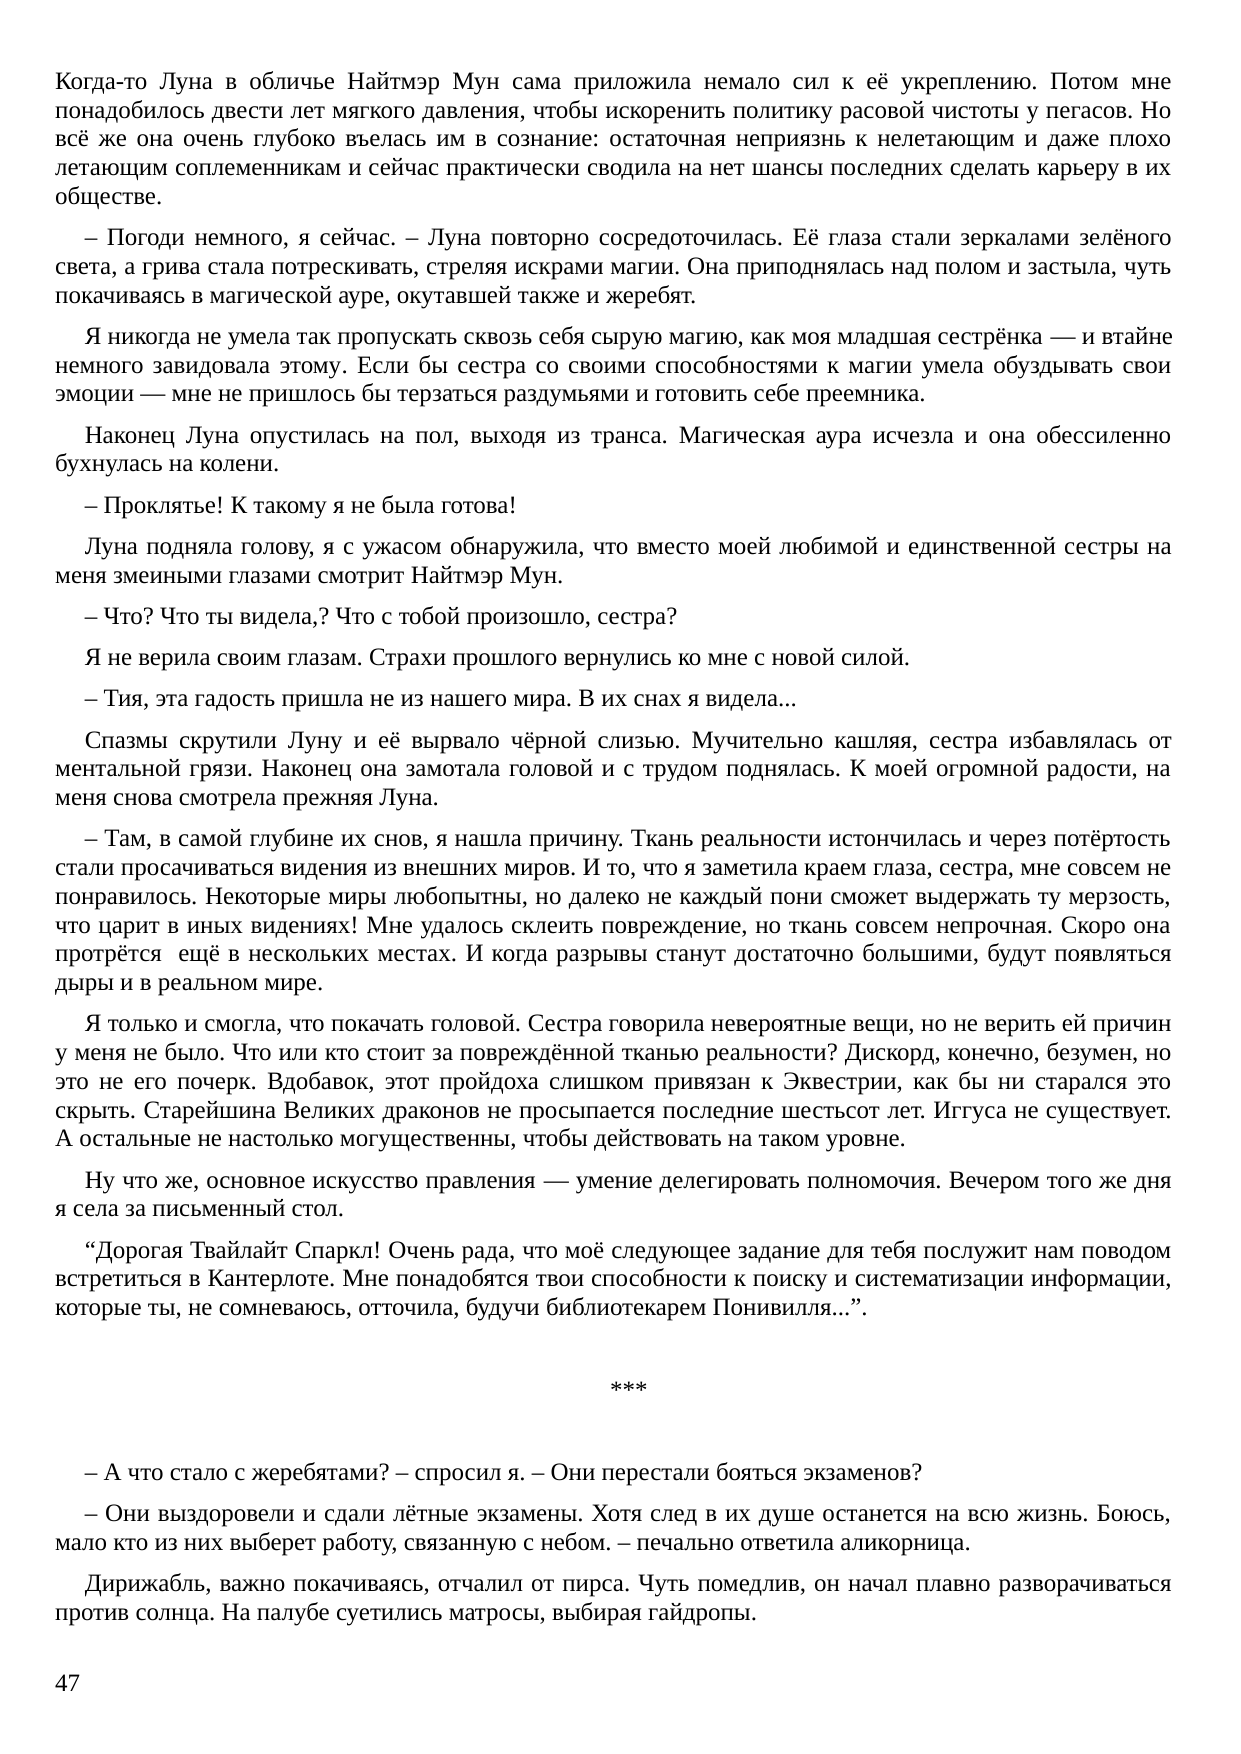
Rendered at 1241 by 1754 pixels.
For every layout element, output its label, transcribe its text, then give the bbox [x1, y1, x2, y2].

text *** [55, 1375, 1173, 1403]
text Я не верила своим глазам. Страхи прошлого вернулись ко мне с новой силой. [55, 642, 1173, 671]
text Я только и смогла, что покачать головой. Сестра говорила невероятные вещи, но не верить ей причин у меня не было. Что или кто стоит за повреждённой тканью реальности? Дискорд, конечно, безумен, но это не его почерк. Вдобавок, этот пройдоха слишком привязан к Эквестрии, как бы ни старался это скрыть. Старейшина Великих драконов не просыпается последние шестьсот лет. Иггуса не существует. А остальные не настолько могущественны, чтобы действовать на таком уровне. [55, 1008, 1173, 1152]
text Я никогда не умела так пропускать сквозь себя сырую магию, как моя младшая сестрёнка — и втайне немного завидовала этому. Если бы сестра со своими способностями к магии умела обуздывать свои эмоции — мне не пришлось бы терзаться раздумьями и готовить себе преемника. [55, 321, 1173, 407]
text – Проклятье! К такому я не была готова! [55, 490, 1173, 518]
text – А что стало с жеребятами? – спросил я. – Они перестали бояться экзаменов? [55, 1457, 1173, 1486]
text – Тия, эта гадость пришла не из нашего мира. В их снах я видела... [55, 683, 1173, 712]
text – Они выздоровели и сдали лётные экзамены. Хотя след в их душе останется на всю жизнь. Боюсь, мало кто из них выберет работу, связанную с небом. – печально ответила аликорница. [55, 1498, 1173, 1556]
text Спазмы скрутили Луну и её вырвало чёрной слизью. Мучительно кашляя, сестра избавлялась от ментальной грязи. Наконец она замотала головой и с трудом поднялась. К моей огромной радости, на меня снова смотрела прежняя Луна. [55, 725, 1173, 811]
text “Дорогая Твайлайт Спаркл! Очень рада, что моё следующее задание для тебя послужит нам поводом встретиться в Кантерлоте. Мне понадобятся твои способности к поиску и систематизации информации, которые ты, не сомневаюсь, отточила, будучи библиотекарем Понивилля...”. [55, 1235, 1173, 1321]
text – Погоди немного, я сейчас. – Луна повторно сосредоточилась. Её глаза стали зеркалами зелёного света, а грива стала потрескивать, стреляя искрами магии. Она приподнялась над полом и застыла, чуть покачиваясь в магической ауре, окутавшей также и жеребят. [55, 222, 1173, 308]
text Луна подняла голову, я с ужасом обнаружила, что вместо моей любимой и единственной сестры на меня змеиными глазами смотрит Найтмэр Мун. [55, 531, 1173, 588]
text Когда-то Луна в обличье Найтмэр Мун сама приложила немало сил к её укреплению. Потом мне понадобилось двести лет мягкого давления, чтобы искоренить политику расовой чистоты у пегасов. Но всё же она очень глубоко въелась им в сознание: остаточная неприязнь к нелетающим и даже плохо летающим соплеменникам и сейчас практически сводила на нет шансы последних сделать карьеру в их обществе. [55, 66, 1173, 210]
text – Там, в самой глубине их снов, я нашла причину. Ткань реальности истончилась и через потёртость стали просачиваться видения из внешних миров. И то, что я заметила краем глаза, сестра, мне совсем не понравилось. Некоторые миры любопытны, но далеко не каждый пони сможет выдержать ту мерзость, что царит в иных видениях! Мне удалось склеить повреждение, но ткань совсем непрочная. Скоро она протрётся ещё в нескольких местах. И когда разрывы станут достаточно большими, будут появляться дыры и в реальном мире. [55, 823, 1173, 996]
text Дирижабль, важно покачиваясь, отчалил от пирса. Чуть помедлив, он начал плавно разворачиваться против солнца. На палубе суетились матросы, выбирая гайдропы. [55, 1568, 1173, 1626]
text Ну что же, основное искусство правления — умение делегировать полномочия. Вечером того же дня я села за письменный стол. [55, 1165, 1173, 1222]
text – Что? Что ты видела,? Что с тобой произошло, сестра? [55, 601, 1173, 630]
text Наконец Луна опустилась на пол, выходя из транса. Магическая аура исчезла и она обессиленно бухнулась на колени. [55, 420, 1173, 477]
